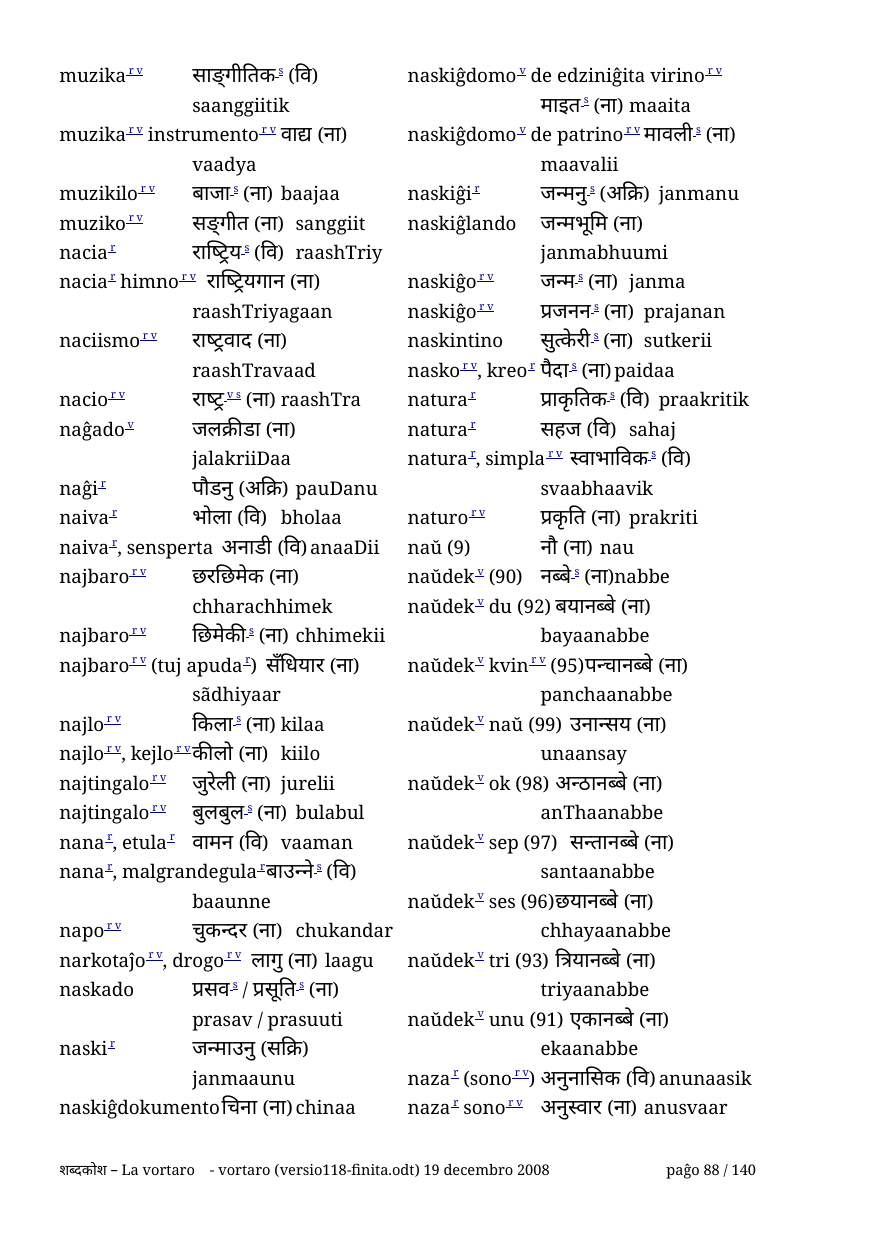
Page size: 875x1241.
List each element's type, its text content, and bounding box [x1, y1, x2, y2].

text naŭdek v tri (93) त्रियानब्बे (ना) triyaanabbe [407, 943, 756, 1002]
text naŭdek v kvin r v (95) पन्चानब्बे (ना) panchaanabbe [407, 649, 756, 708]
text nacia r राष्ट्रिय s (वि) raashTriy [59, 236, 407, 265]
text najbaro r v (tuj apuda r) सँधियार (ना) sãdhiyaar [59, 649, 407, 708]
text natura r, simpla r v स्वाभाविक s (वि) svaabhaavik [407, 442, 756, 501]
text napo r v चुकन्दर (ना) chukandar [59, 914, 407, 943]
text naŭdek v ses (96) छयानब्बे (ना) chhayaanabbe [407, 884, 756, 943]
text naŭdek v sep (97) सन्तानब्बे (ना) santaanabbe [407, 826, 756, 884]
text naciismo r v राष्ट्रवाद (ना) raashTravaad [59, 324, 407, 383]
text nacia r himno r v राष्ट्रियगान (ना) raashTriyagaan [59, 265, 407, 324]
text naskintino सुत्केरी s (ना) sutkerii [407, 324, 756, 354]
text naskiĝi r जन्मनु s (अक्रि) janmanu [407, 177, 756, 206]
text naskiĝdokumento चिना (ना) chinaa [59, 1091, 407, 1120]
text naza r sono r v अनुस्वार (ना) anusvaar [407, 1091, 756, 1120]
text najtingalo r v जुरेली (ना) jurelii [59, 767, 407, 796]
text najtingalo r v बुलबुल s (ना) bulabul [59, 796, 407, 826]
text naturo r v प्रकृति (ना) prakriti [407, 501, 756, 531]
text nacio r v राष्ट्र v s (ना) raashTra [59, 383, 407, 413]
text muzika r v साङ्गीतिक s (वि) saanggiitik [59, 59, 407, 118]
text naskiĝo r v जन्म s (ना) janma [407, 265, 756, 295]
text naskiĝo r v प्रजनन s (ना) prajanan [407, 295, 756, 324]
text naŭdek v du (92) बयानब्बे (ना) bayaanabbe [407, 590, 756, 649]
text naiva r भोला (वि) bholaa [59, 501, 407, 531]
text natura r सहज (वि) sahaj [407, 413, 756, 442]
text naŭdek v (90) नब्बे s (ना) nabbe [407, 560, 756, 590]
text nana r, malgrandegula r बाउन्ने s (वि) baaunne [59, 855, 407, 914]
text naŭdek v ok (98) अन्ठानब्बे (ना) anThaanabbe [407, 767, 756, 826]
text najbaro r v छिमेकी s (ना) chhimekii [59, 619, 407, 649]
text naza r (sono r v) अनुनासिक (वि) anunaasik [407, 1061, 756, 1091]
text nana r, etula r वामन (वि) vaaman [59, 826, 407, 855]
text naŭdek v naŭ (99) उनान्सय (ना) unaansay [407, 708, 756, 767]
text muziko r v सङ्गीत (ना) sanggiit [59, 206, 407, 236]
text naŭ (9) नौ (ना) nau [407, 531, 756, 560]
text nasko r v, kreo r पैदा s (ना) paidaa [407, 354, 756, 383]
text naŭdek v unu (91) एकानब्बे (ना) ekaanabbe [407, 1002, 756, 1061]
text naĝi r पौडनु (अक्रि) pauDanu [59, 472, 407, 501]
text naskiĝdomo v de edziniĝita virino r v माइत s (ना) maaita [407, 59, 756, 118]
text naiva r, sensperta अनाडी (वि) anaaDii [59, 531, 407, 560]
text muzikilo r v बाजा s (ना) baajaa [59, 177, 407, 206]
text naski r जन्माउनु (सक्रि) janmaaunu [59, 1032, 407, 1091]
text naskado प्रसव s / प्रसूति s (ना) prasav / prasuuti [59, 973, 407, 1032]
text najbaro r v छरछिमेक (ना) chharachhimek [59, 560, 407, 619]
text narkotaĵo r v, drogo r v लागु (ना) laagu [59, 943, 407, 973]
text najlo r v किला s (ना) kilaa [59, 708, 407, 737]
text naskiĝdomo v de patrino r v मावली s (ना) maavalii [407, 118, 756, 177]
text najlo r v, kejlo r v कीलो (ना) kiilo [59, 737, 407, 767]
text naskiĝlando जन्मभूमि (ना) janmabhuumi [407, 206, 756, 265]
text muzika r v instrumento r v वाद्य (ना) vaadya [59, 118, 407, 177]
text naĝado v जलक्रीडा (ना) jalakriiDaa [59, 413, 407, 472]
text natura r प्राकृतिक s (वि) praakritik [407, 383, 756, 413]
